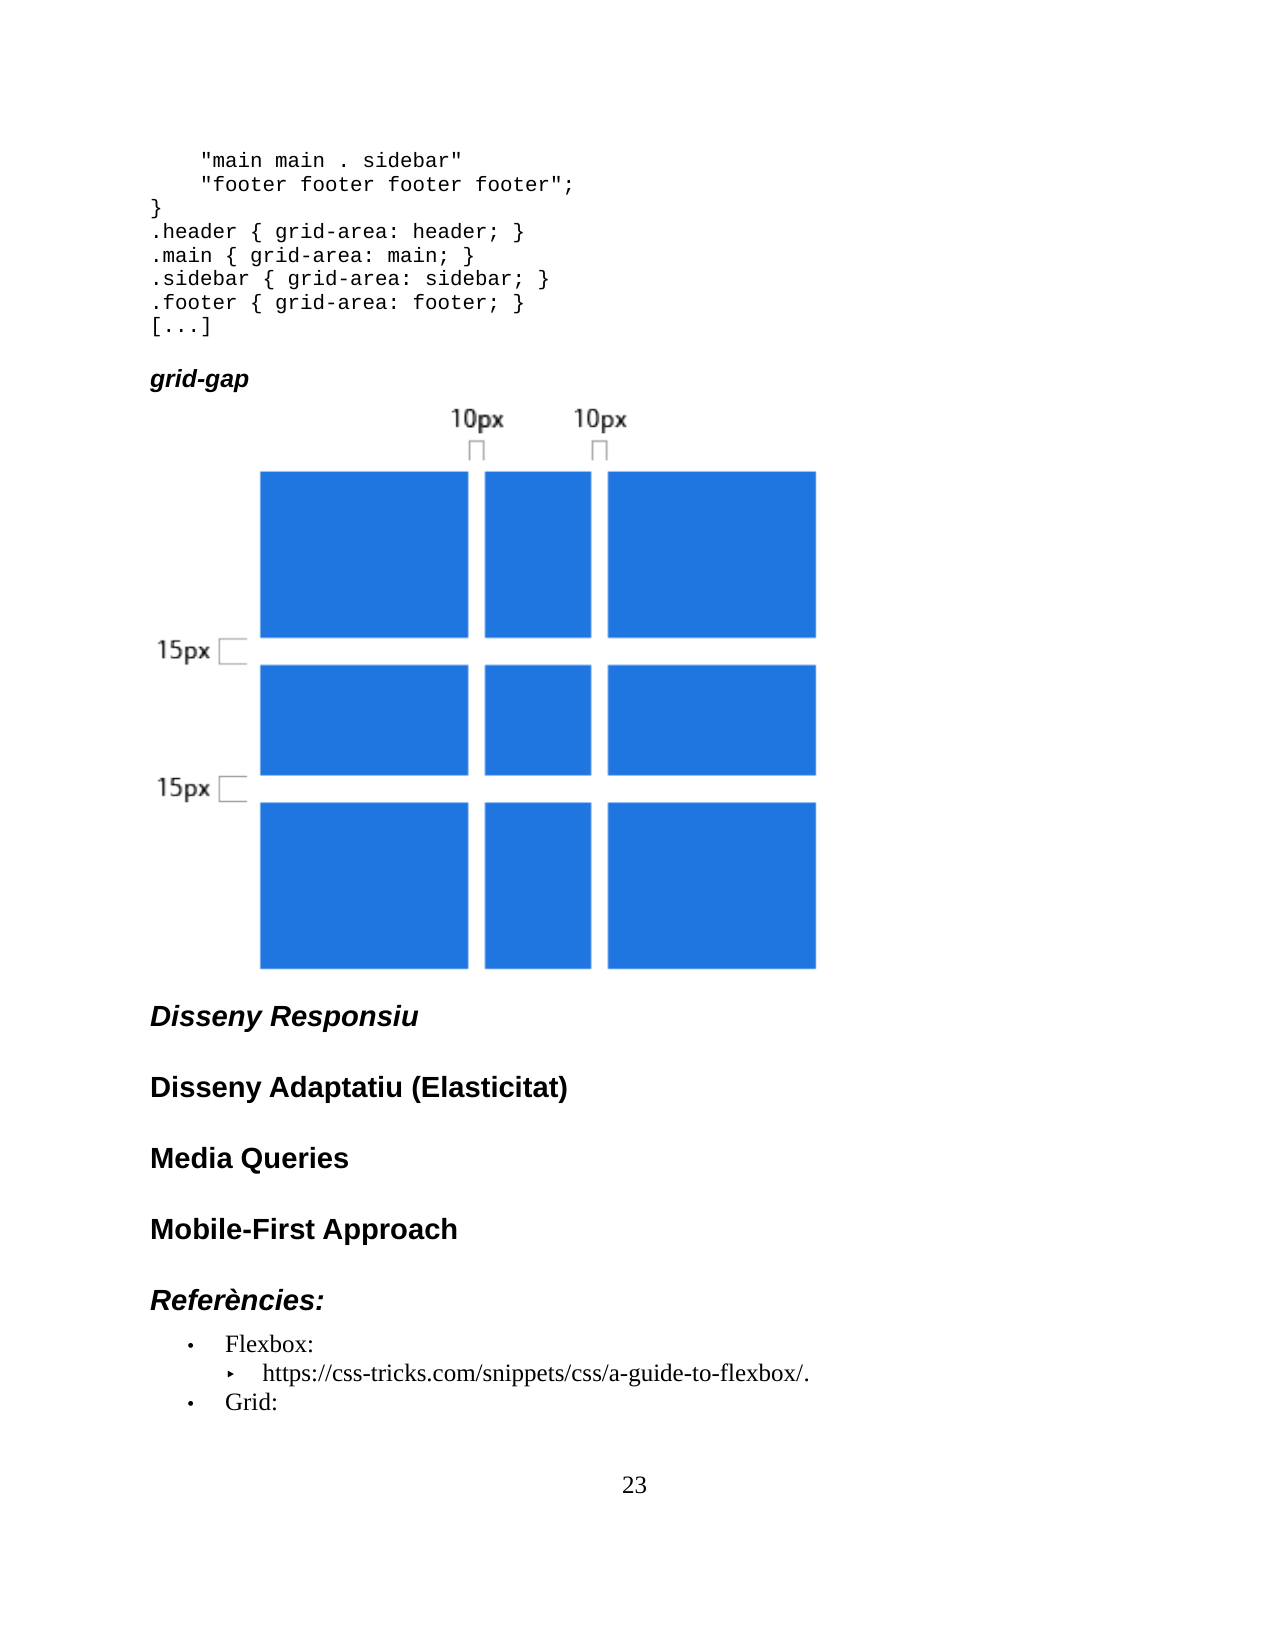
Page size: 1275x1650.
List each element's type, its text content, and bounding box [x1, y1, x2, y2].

subtitle Disseny Adaptatiu (Elasticitat) [150, 1070, 1125, 1103]
subtitle Referències: [150, 1283, 1125, 1317]
text .footer { grid-area: footer; } [150, 292, 1125, 316]
text .header { grid-area: header; } [150, 221, 1125, 244]
list https://css-tricks.com/snippets/css/a-guide-to-flexbox/. [225, 1358, 1125, 1387]
picture [150, 405, 821, 974]
subtitle Media Queries [150, 1141, 1125, 1174]
text [...] [150, 316, 1125, 339]
text "footer footer footer footer"; [150, 174, 1125, 197]
text "main main . sidebar" [150, 150, 1125, 174]
subtitle Mobile-First Approach [150, 1212, 1125, 1246]
list Grid: [187, 1387, 1125, 1415]
subtitle grid-gap [150, 364, 1125, 393]
text } [150, 197, 1125, 221]
subtitle Disseny Responsiu [150, 999, 1125, 1032]
text .sidebar { grid-area: sidebar; } [150, 268, 1125, 292]
text .main { grid-area: main; } [150, 244, 1125, 268]
list Flexbox: [187, 1329, 1125, 1358]
